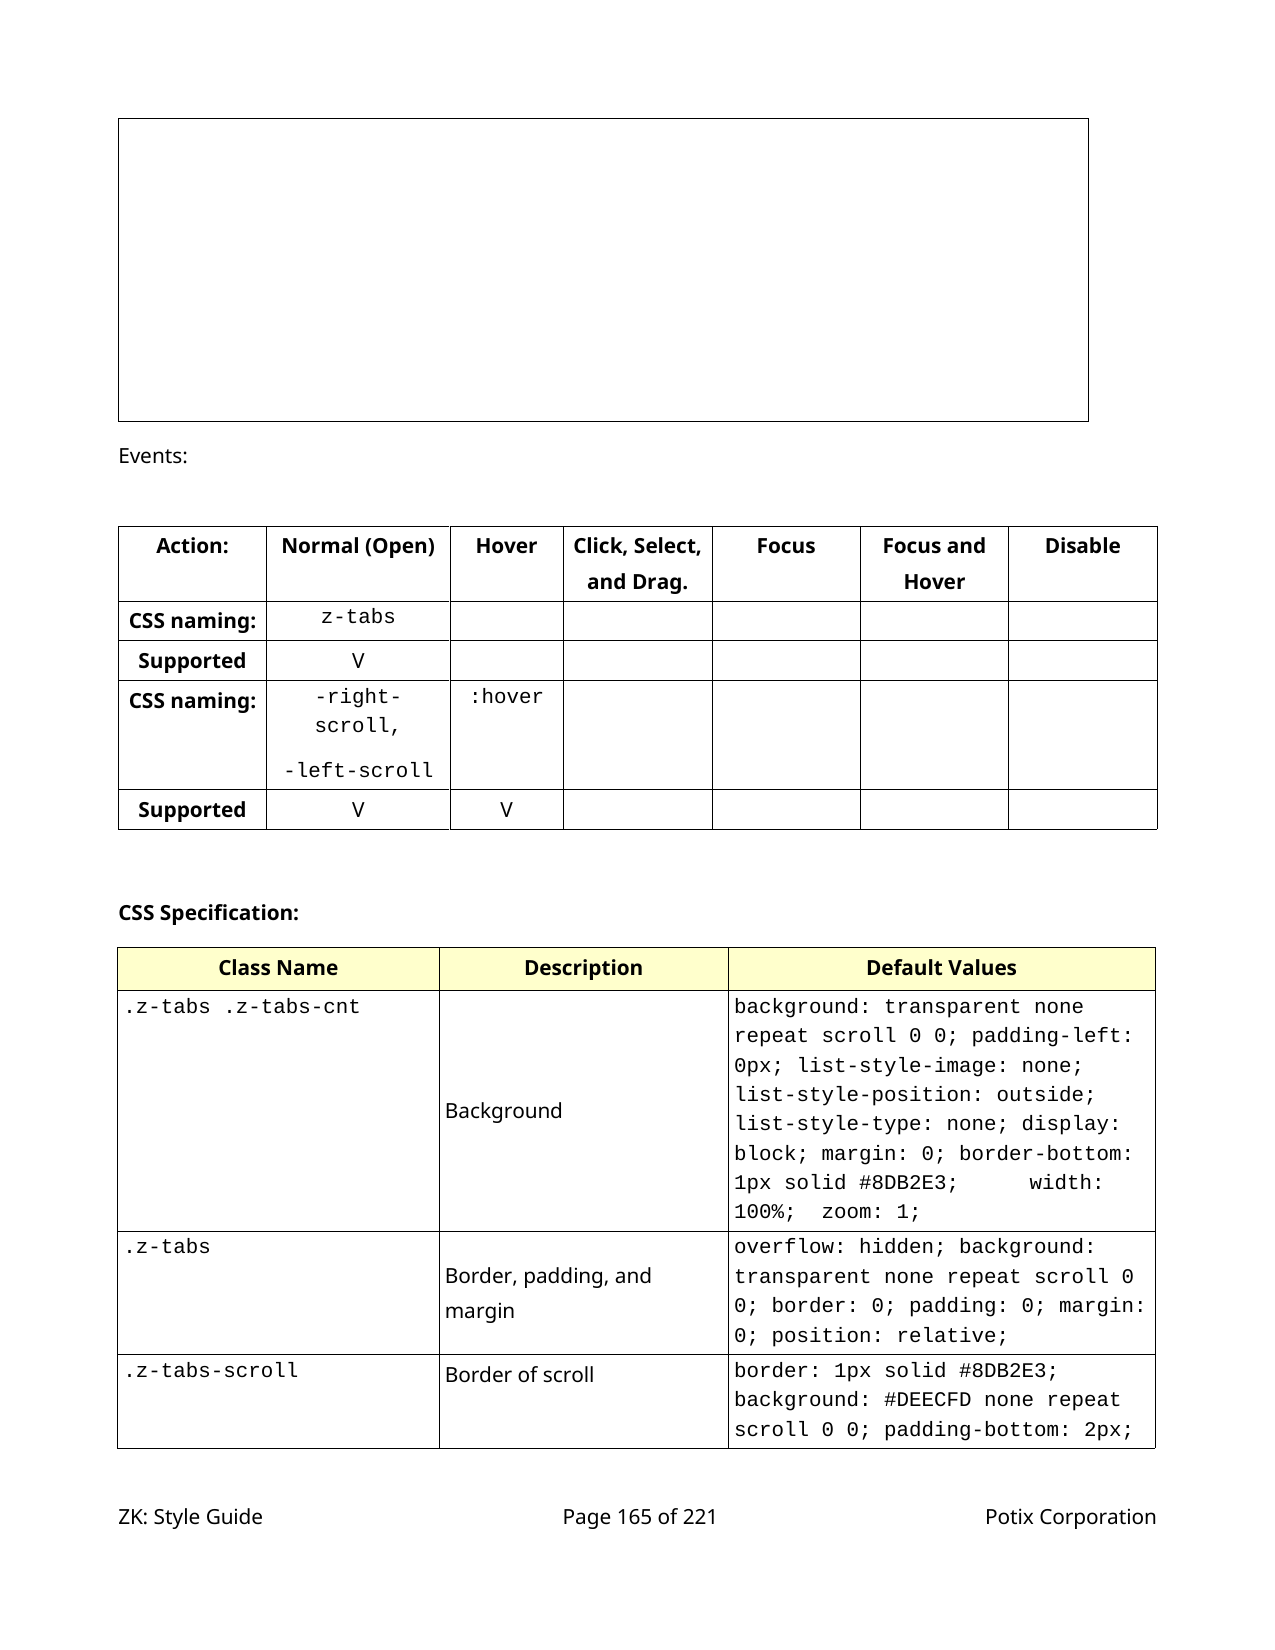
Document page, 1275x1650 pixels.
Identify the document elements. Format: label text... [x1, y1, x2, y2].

table_header Disable [1009, 527, 1157, 601]
table_cell [861, 681, 1008, 789]
table_header Focus and Hover [861, 527, 1008, 601]
table_cell CSS naming: [119, 602, 266, 640]
table_cell Supported [119, 641, 266, 680]
table_cell [861, 790, 1008, 829]
table_cell -right-scroll, -left-scroll [267, 681, 449, 789]
table_cell overflow: hidden; background: transparent none repeat scroll 0 0; border: 0; padding: 0; margin: 0; position: relative; [729, 1232, 1155, 1354]
table_header Action: [119, 527, 266, 601]
table_cell .z-tabs [118, 1232, 439, 1354]
table_cell [713, 681, 860, 789]
table_cell [564, 790, 712, 829]
table_cell Background [440, 991, 728, 1231]
table_cell V [451, 790, 563, 829]
table_cell [861, 602, 1008, 640]
table_header Class Name [118, 948, 439, 990]
table_header Description [440, 948, 728, 990]
table_header Default Values [729, 948, 1155, 990]
table_cell [1009, 641, 1157, 680]
table_header Click, Select, and Drag. [564, 527, 712, 601]
table_cell [861, 641, 1008, 680]
table_header Normal (Open) [267, 527, 449, 601]
table_cell Border, padding, and margin [440, 1232, 728, 1354]
table_header Focus [713, 527, 860, 601]
table_cell [451, 641, 563, 680]
table_cell z-tabs [267, 602, 449, 640]
table_cell [713, 602, 860, 640]
table_cell :hover [451, 681, 563, 789]
table_cell [451, 602, 563, 640]
table_cell background: transparent none repeat scroll 0 0; padding-left: 0px; list-style-image: none; list-style-position: outside; list-style-type: none; display: block; margin: 0; border-bottom: 1px solid #8DB2E3; width: 100%; zoom: 1; [729, 991, 1155, 1231]
text Events: [118, 442, 1157, 505]
table_cell V [267, 790, 449, 829]
table_cell [713, 641, 860, 680]
table_cell [564, 681, 712, 789]
table_cell border: 1px solid #8DB2E3; background: #DEECFD none repeat scroll 0 0; padding-bottom: 2px; [729, 1355, 1155, 1448]
table_cell [1009, 790, 1157, 829]
table_cell [119, 119, 1088, 421]
table_cell [564, 602, 712, 640]
table_cell [713, 790, 860, 829]
table_cell CSS naming: [119, 681, 266, 789]
table_cell [1009, 681, 1157, 789]
text CSS Specification: [118, 898, 1157, 927]
table_header Hover [451, 527, 563, 601]
table_cell V [267, 641, 449, 680]
table_cell Border of scroll [440, 1355, 728, 1448]
table_cell .z-tabs .z-tabs-cnt [118, 991, 439, 1231]
table_cell [564, 641, 712, 680]
table_cell [1009, 602, 1157, 640]
table_cell .z-tabs-scroll [118, 1355, 439, 1448]
table_cell Supported [119, 790, 266, 829]
